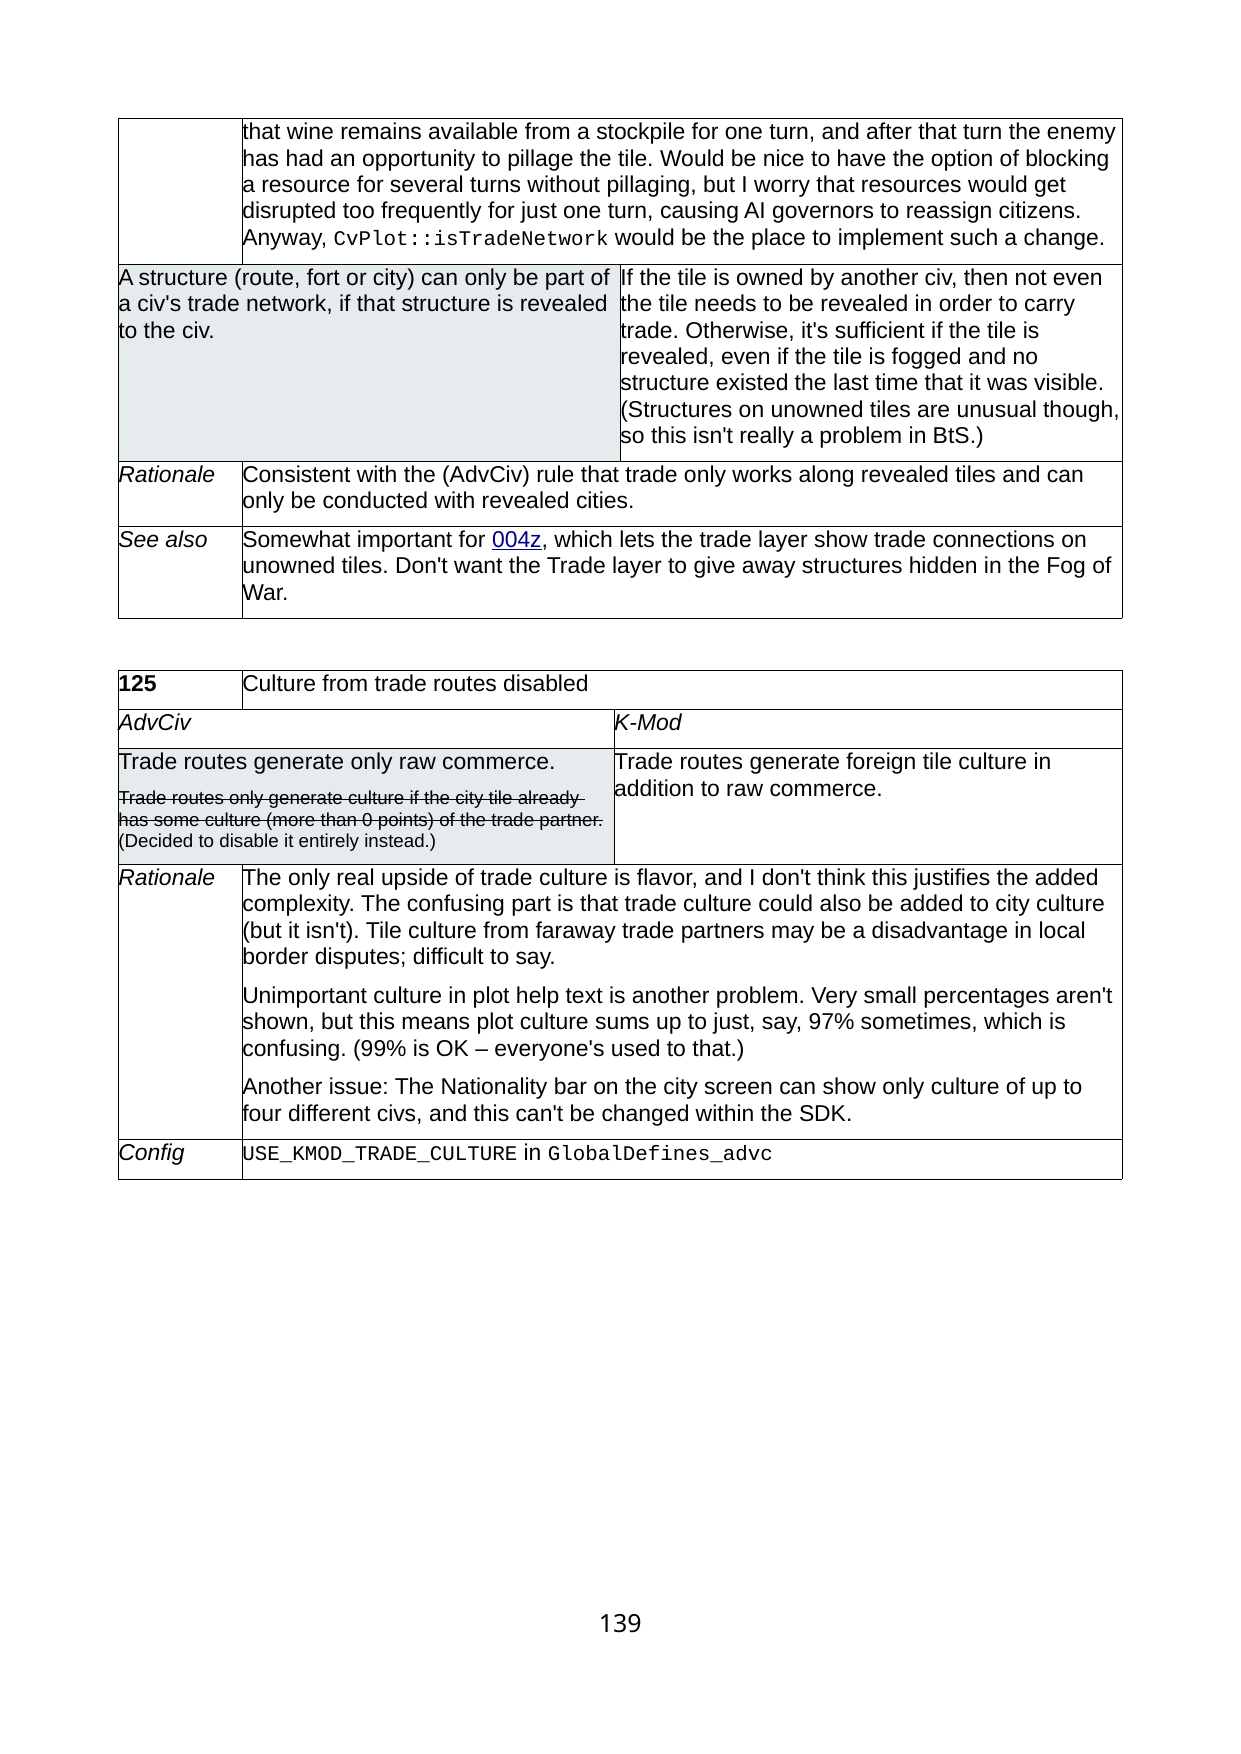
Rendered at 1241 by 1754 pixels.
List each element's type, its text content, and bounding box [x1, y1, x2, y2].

table_cell Rationale [119, 462, 242, 526]
table_cell A structure (route, fort or city) can only be part of a civ's trade network, if that structure is revealed to the civ. [119, 265, 620, 461]
table_cell K-Mod [615, 710, 1122, 748]
table_cell Rationale [119, 865, 242, 1138]
table_cell AdvCiv [119, 710, 614, 748]
table_cell [119, 119, 242, 264]
table_cell Trade routes generate only raw commerce. Trade routes only generate culture if the city tile already has some culture (more than 0 points) of the trade partner. (Decided to disable it entirely instead.) [119, 749, 614, 864]
table_cell Trade routes generate foreign tile culture in addition to raw commerce. [615, 749, 1122, 864]
table_cell See also [119, 527, 242, 617]
table_cell that wine remains available from a stockpile for one turn, and after that turn the enemy has had an opportunity to pillage the tile. Would be nice to have the option of blocking a resource for several turns without pillaging, but I worry that resources would get disrupted too frequently for just one turn, causing AI governors to reassign citizens. Anyway, CvPlot::isTradeNetwork would be the place to implement such a change. [243, 119, 1122, 264]
table_cell Somewhat important for 004z, which lets the trade layer show trade connections on unowned tiles. Don't want the Trade layer to give away structures hidden in the Fog of War. [243, 527, 1122, 617]
table_cell If the tile is owned by another civ, then not even the tile needs to be revealed in order to carry trade. Otherwise, it's sufficient if the tile is revealed, even if the tile is fogged and no structure existed the last time that it was visible. (Structures on unowned tiles are unusual though, so this isn't really a problem in BtS.) [621, 265, 1122, 461]
table_header 125 [119, 671, 242, 709]
table_cell Config [119, 1140, 242, 1179]
table_cell The only real upside of trade culture is flavor, and I don't think this justifies the added complexity. The confusing part is that trade culture could also be added to city culture (but it isn't). Tile culture from faraway trade partners may be a disadvantage in local border disputes; difficult to say. Unimportant culture in plot help text is another problem. Very small percentages aren't shown, but this means plot culture sums up to just, say, 97% sometimes, which is confusing. (99% is OK – everyone's used to that.) Another issue: The Nationality bar on the city screen can show only culture of up to four different civs, and this can't be changed within the SDK. [243, 865, 1122, 1138]
table_cell USE_KMOD_TRADE_CULTURE in GlobalDefines_advc [243, 1140, 1122, 1179]
table_header Culture from trade routes disabled [243, 671, 1122, 709]
table_cell Consistent with the (AdvCiv) rule that trade only works along revealed tiles and can only be conducted with revealed cities. [243, 462, 1122, 526]
